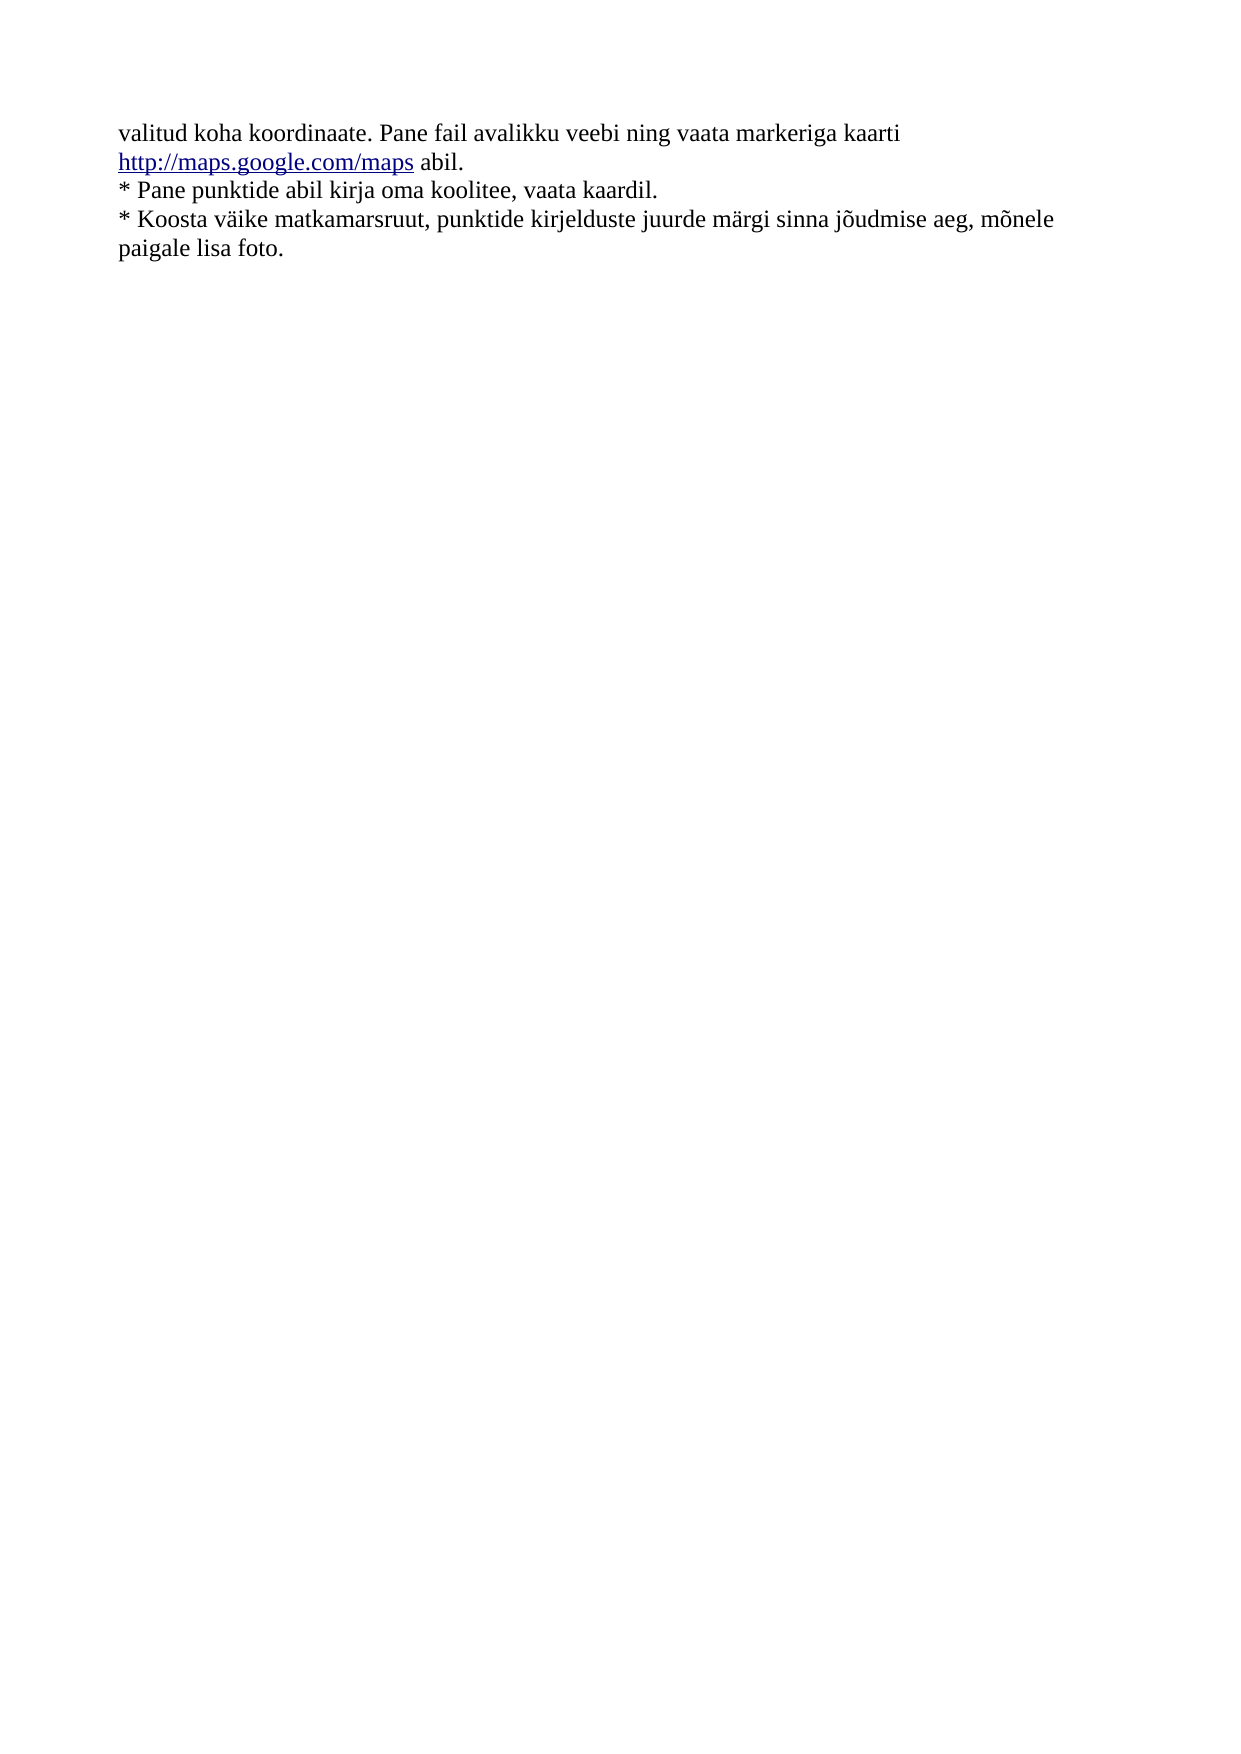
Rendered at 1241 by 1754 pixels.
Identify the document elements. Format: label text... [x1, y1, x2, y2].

text * Koosta väike matkamarsruut, punktide kirjelduste juurde märgi sinna jõudmise aeg, mõnele paigale lisa foto. [118, 204, 1122, 262]
text * Pane punktide abil kirja oma koolitee, vaata kaardil. [118, 176, 1122, 204]
text valitud koha koordinaate. Pane fail avalikku veebi ning vaata markeriga kaarti http://maps.google.com/maps abil. [118, 118, 1122, 176]
